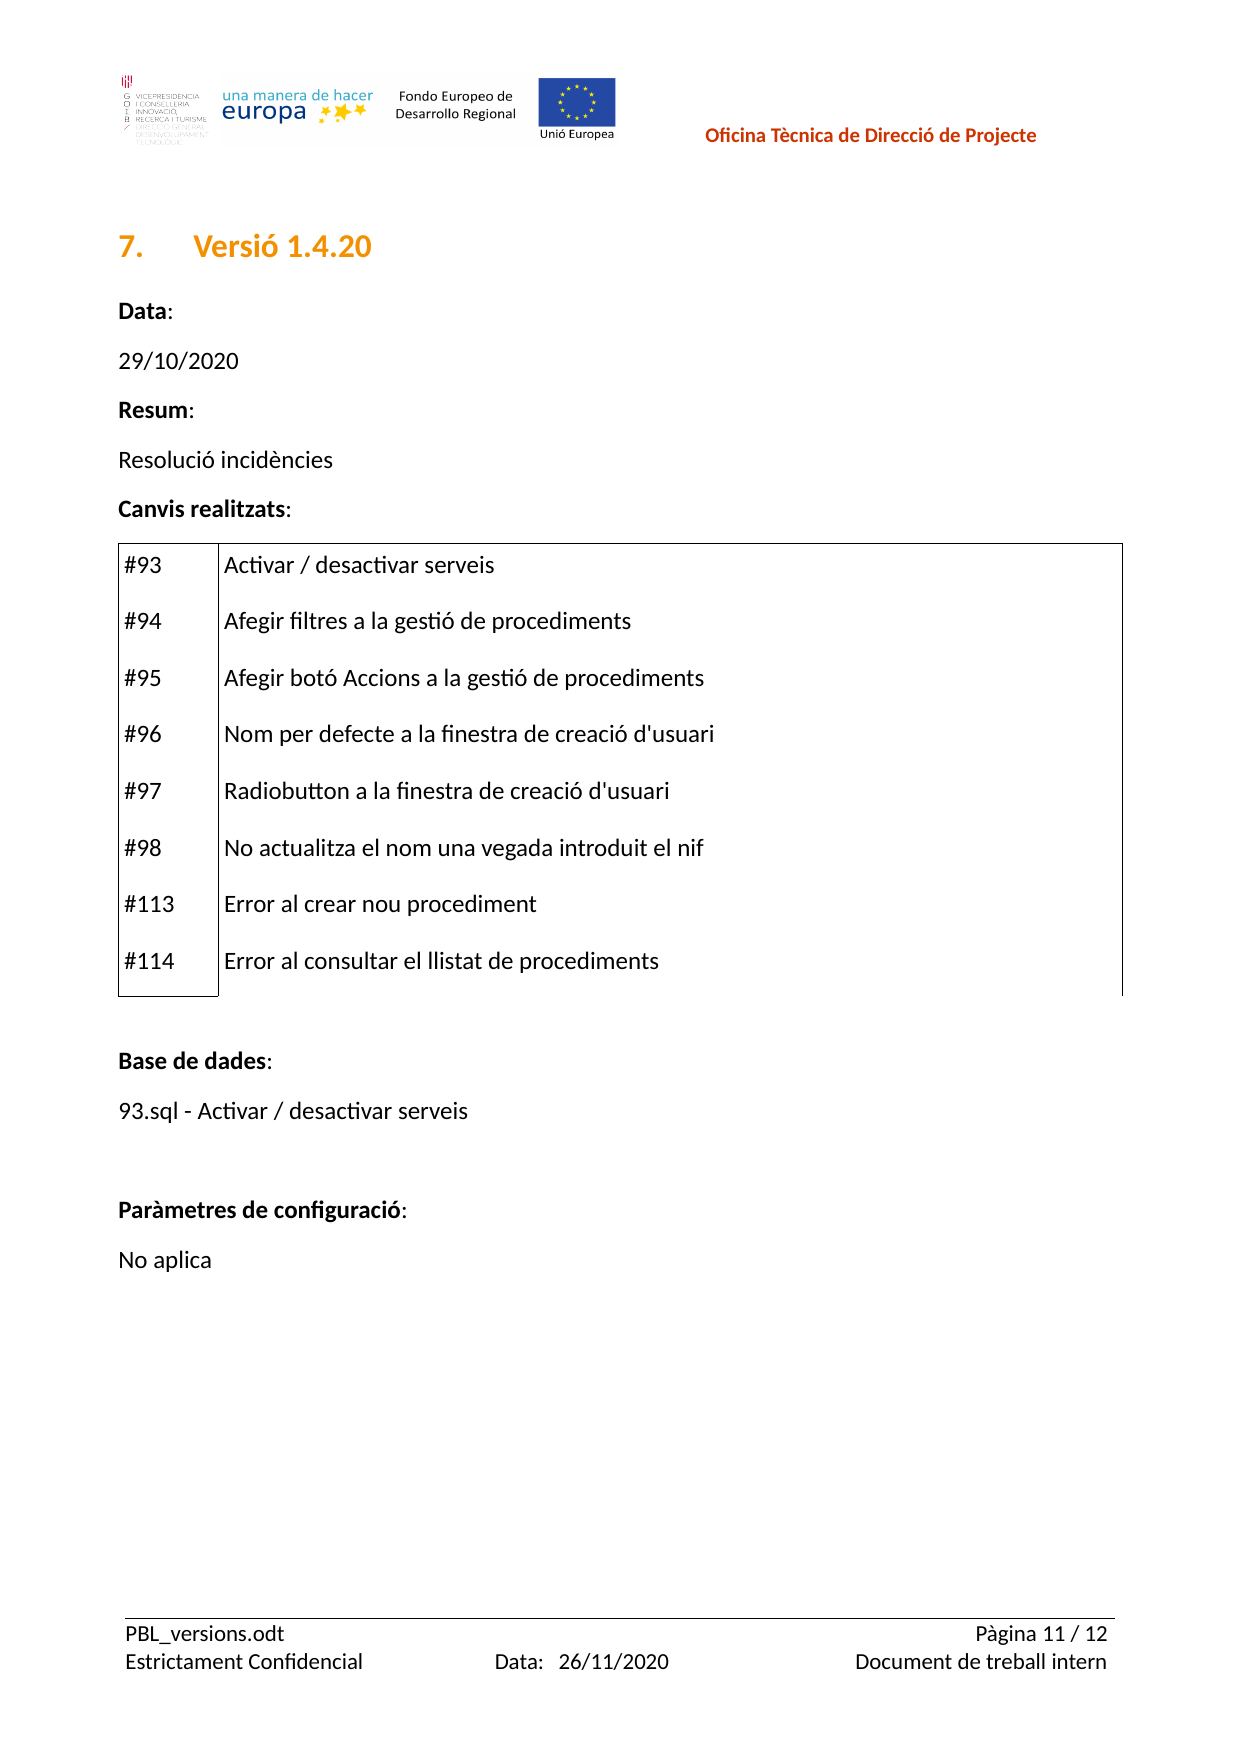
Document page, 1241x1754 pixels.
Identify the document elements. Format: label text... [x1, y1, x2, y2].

table_cell Afegir filtres a la gestió de procediments [219, 600, 1122, 656]
picture [118, 73, 213, 147]
table_cell #96 [119, 713, 218, 769]
text Resum: [118, 394, 1122, 425]
table_header #93 [119, 544, 218, 600]
text 93.sql - Activar / desactivar serveis [118, 1095, 1122, 1126]
text Data: [118, 295, 1122, 326]
text 29/10/2020 [118, 345, 1122, 375]
table_cell #98 [119, 826, 218, 883]
table_cell No actualitza el nom una vegada introduit el nif [219, 826, 1122, 883]
table_cell Error al crear nou procediment [219, 883, 1122, 939]
table_cell #94 [119, 600, 218, 656]
table_cell Error al consultar el llistat de procediments [219, 939, 1122, 996]
table_cell #114 [119, 939, 218, 996]
table_cell Radiobutton a la finestra de creació d'usuari [219, 770, 1122, 826]
text Paràmetres de configuració: [118, 1194, 1122, 1225]
table_cell #95 [119, 656, 218, 713]
text Canvis realitzats: [118, 493, 1122, 524]
table_cell #97 [119, 770, 218, 826]
table_cell Nom per defecte a la finestra de creació d'usuari [219, 713, 1122, 769]
table_header Activar / desactivar serveis [219, 544, 1122, 600]
table_cell #113 [119, 883, 218, 939]
subtitle Versió 1.4.20 [118, 225, 1122, 266]
picture [219, 73, 621, 147]
text Resolució incidències [118, 444, 1122, 474]
table_cell Afegir botó Accions a la gestió de procediments [219, 656, 1122, 713]
text Base de dades: [118, 1045, 1122, 1076]
text No aplica [118, 1244, 1122, 1274]
